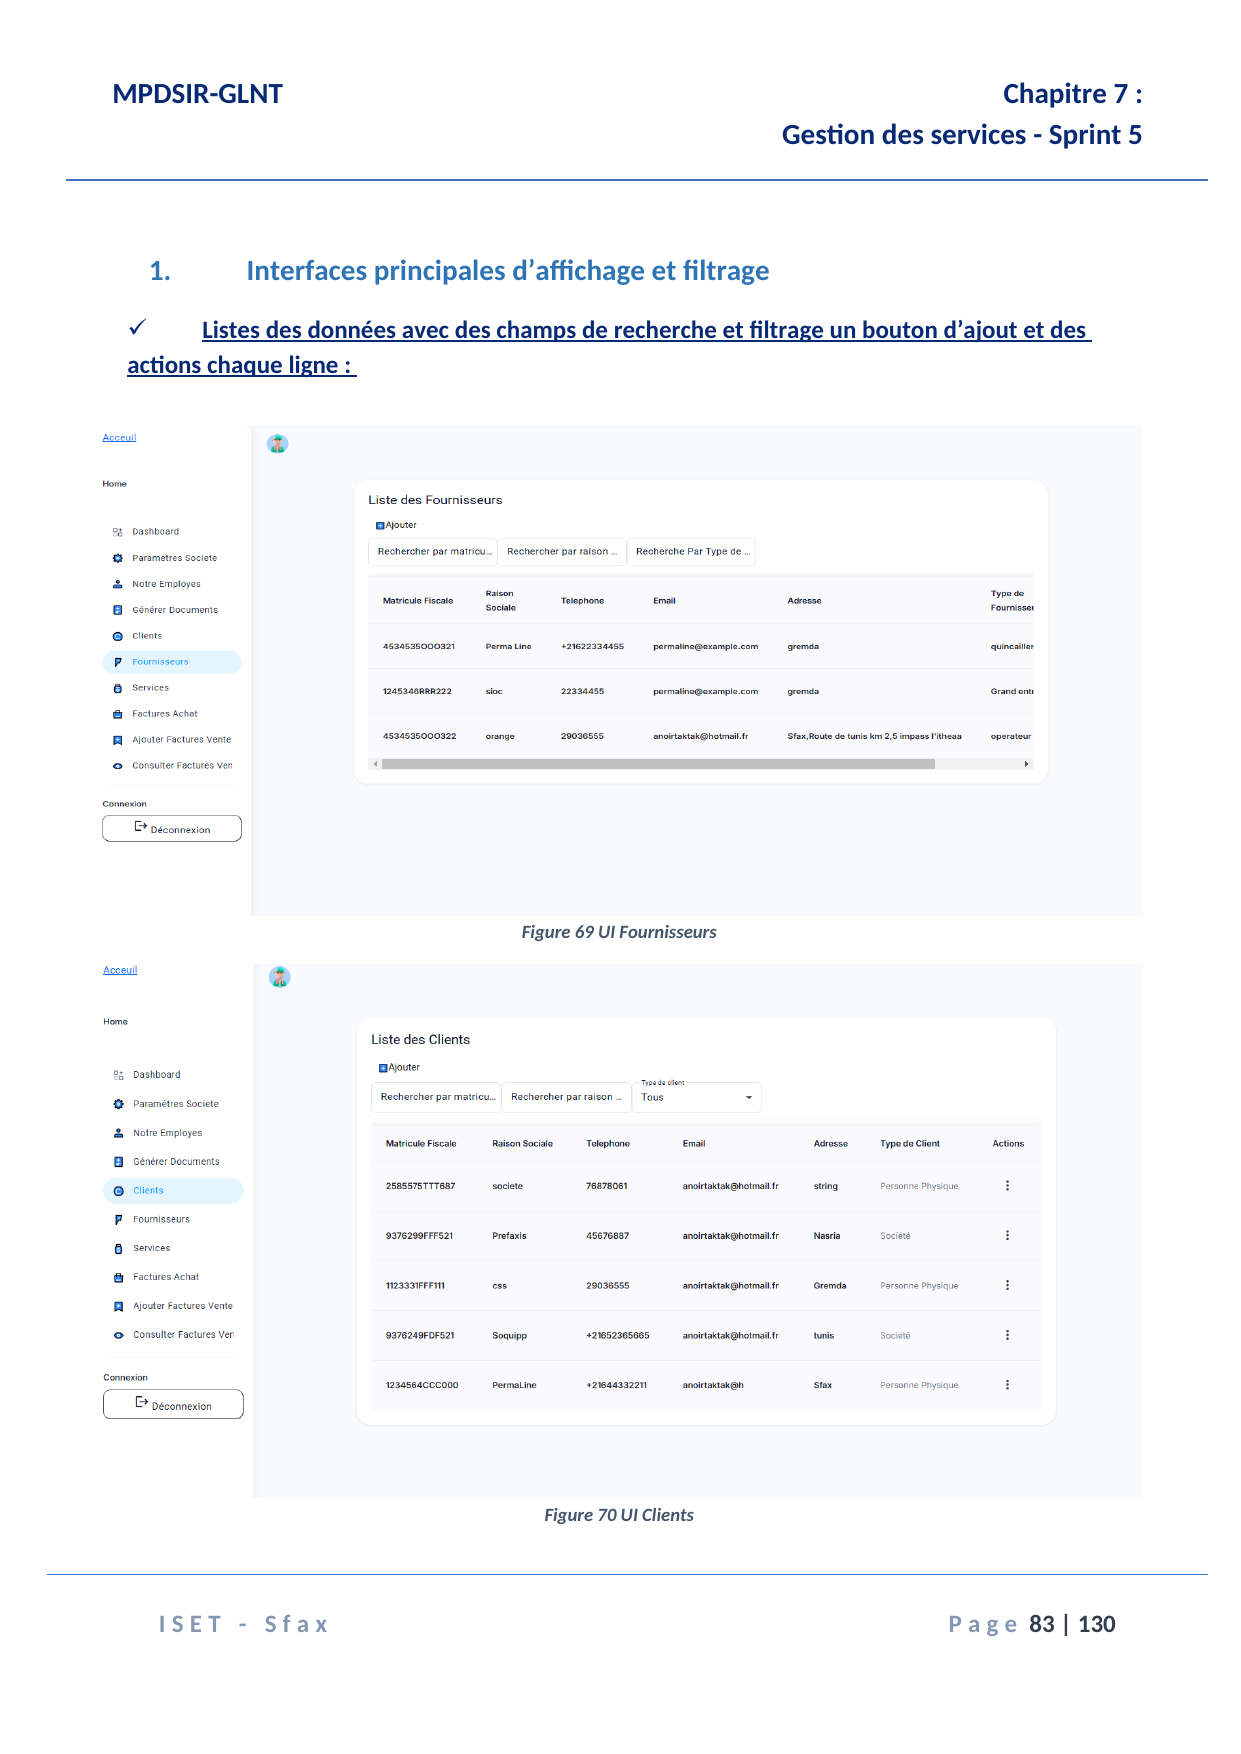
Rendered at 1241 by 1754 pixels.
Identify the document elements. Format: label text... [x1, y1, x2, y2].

subtitle Interfaces principales d’affichage et filtrage [171, 252, 1143, 288]
text Figure 69 UI Fournisseurs [97, 921, 1143, 944]
text Figure 70 UI Clients [97, 1503, 1143, 1526]
list Listes des données avec des champs de recherche et filtrage un bouton d’ajout et des actions chaque ligne : [127, 314, 1143, 380]
